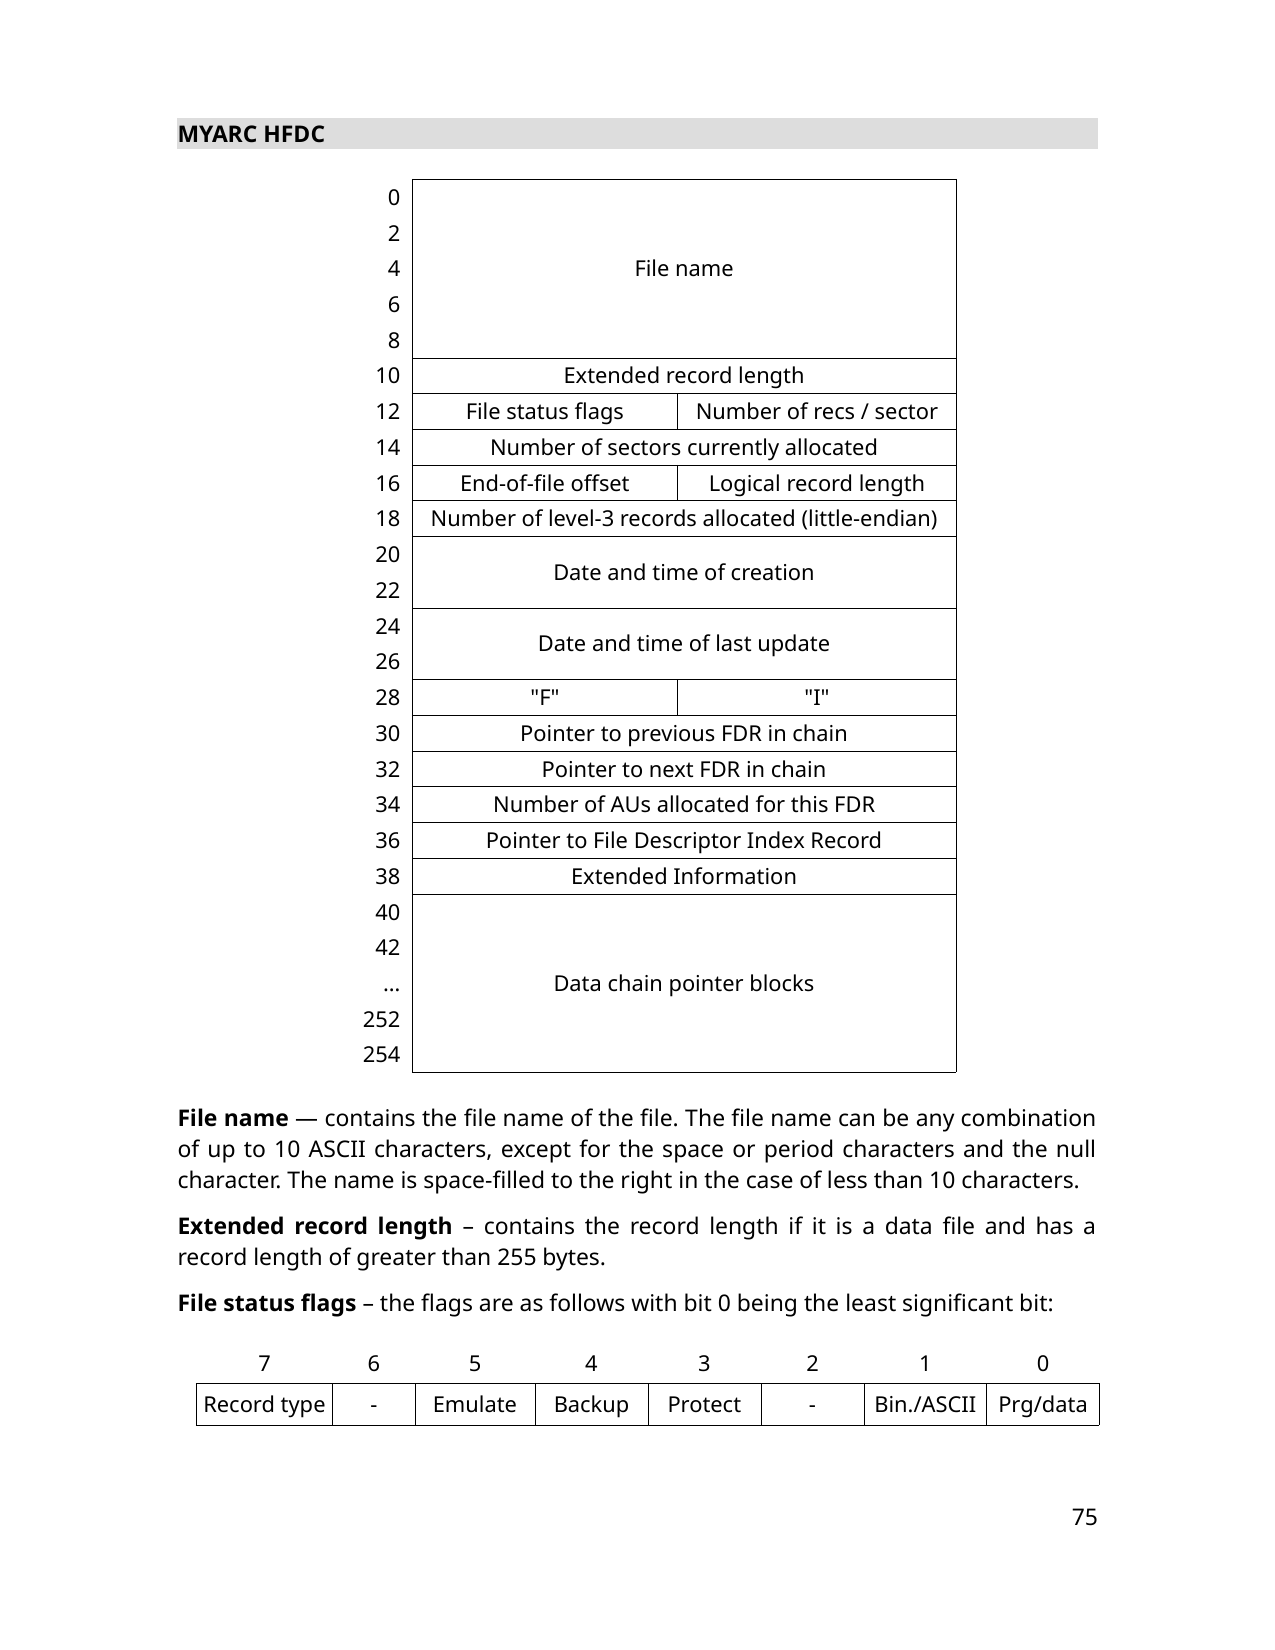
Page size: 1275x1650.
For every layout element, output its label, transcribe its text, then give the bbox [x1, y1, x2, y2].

table_header 0 [986, 1342, 1099, 1383]
table_header 4 [535, 1342, 648, 1383]
table_cell … [354, 965, 412, 1001]
table_cell Record type [197, 1384, 332, 1424]
table_cell Number of AUs allocated for this FDR [413, 787, 956, 822]
table_cell 18 [354, 500, 412, 536]
table_header 2 [761, 1342, 864, 1383]
table_cell Logical record length [678, 466, 956, 500]
table_header 7 [196, 1342, 332, 1383]
table_cell 36 [354, 822, 412, 858]
table_cell 26 [354, 643, 412, 679]
table_cell - [333, 1384, 415, 1424]
table_cell 16 [354, 465, 412, 500]
table_cell 28 [354, 679, 412, 715]
table_cell Data chain pointer blocks [413, 895, 956, 1072]
text Extended record length – contains the record length if it is a data file and has a record length of greater than 255 bytes. [177, 1210, 1098, 1272]
table_header 3 [648, 1342, 761, 1383]
text File status flags – the flags are as follows with bit 0 being the least significant bit: [177, 1287, 1098, 1318]
table_cell Backup [536, 1384, 648, 1424]
table_cell 38 [354, 858, 412, 893]
table_cell 6 [354, 286, 412, 322]
table_cell "I" [678, 680, 956, 715]
table_header File name [413, 180, 956, 357]
table_cell 20 [354, 536, 412, 572]
table_cell 24 [354, 608, 412, 643]
table_cell Prg/data [987, 1384, 1099, 1424]
table_cell 22 [354, 572, 412, 608]
table_cell Bin./ASCII [865, 1384, 986, 1424]
table_cell End-of-file offset [413, 466, 677, 500]
table_cell 40 [354, 894, 412, 929]
table_cell Date and time of creation [413, 537, 956, 608]
table_cell Emulate [416, 1384, 535, 1424]
table_cell 10 [354, 358, 412, 393]
table_cell Number of recs / sector [678, 394, 956, 429]
table_cell 254 [354, 1036, 412, 1072]
table_header 0 [354, 179, 412, 214]
table_header 5 [415, 1342, 535, 1383]
table_cell Protect [649, 1384, 761, 1424]
table_cell 34 [354, 786, 412, 822]
table_cell Extended Information [413, 859, 956, 893]
table_cell Number of sectors currently allocated [413, 430, 956, 465]
table_cell 30 [354, 715, 412, 751]
table_cell 14 [354, 429, 412, 465]
table_cell Date and time of last update [413, 609, 956, 679]
table_cell Pointer to File Descriptor Index Record [413, 823, 956, 858]
table_cell 12 [354, 393, 412, 429]
table_cell "F" [413, 680, 677, 715]
table_cell - [762, 1384, 864, 1424]
table_cell 8 [354, 322, 412, 357]
table_cell Extended record length [413, 359, 956, 393]
table_header 6 [333, 1342, 415, 1383]
table_cell 252 [354, 1001, 412, 1036]
table_cell 32 [354, 751, 412, 786]
table_cell 42 [354, 929, 412, 965]
table_cell Number of level-3 records allocated (little-endian) [413, 501, 956, 536]
table_cell Pointer to next FDR in chain [413, 752, 956, 786]
table_cell 2 [354, 215, 412, 250]
text File name — contains the file name of the file. The file name can be any combination of up to 10 ASCII characters, except for the space or period characters and the null character. The name is space-filled to the right in the case of less than 10 characters. [177, 1102, 1098, 1195]
table_cell Pointer to previous FDR in chain [413, 716, 956, 751]
table_cell File status flags [413, 394, 677, 429]
table_header 1 [864, 1342, 986, 1383]
table_cell 4 [354, 250, 412, 286]
